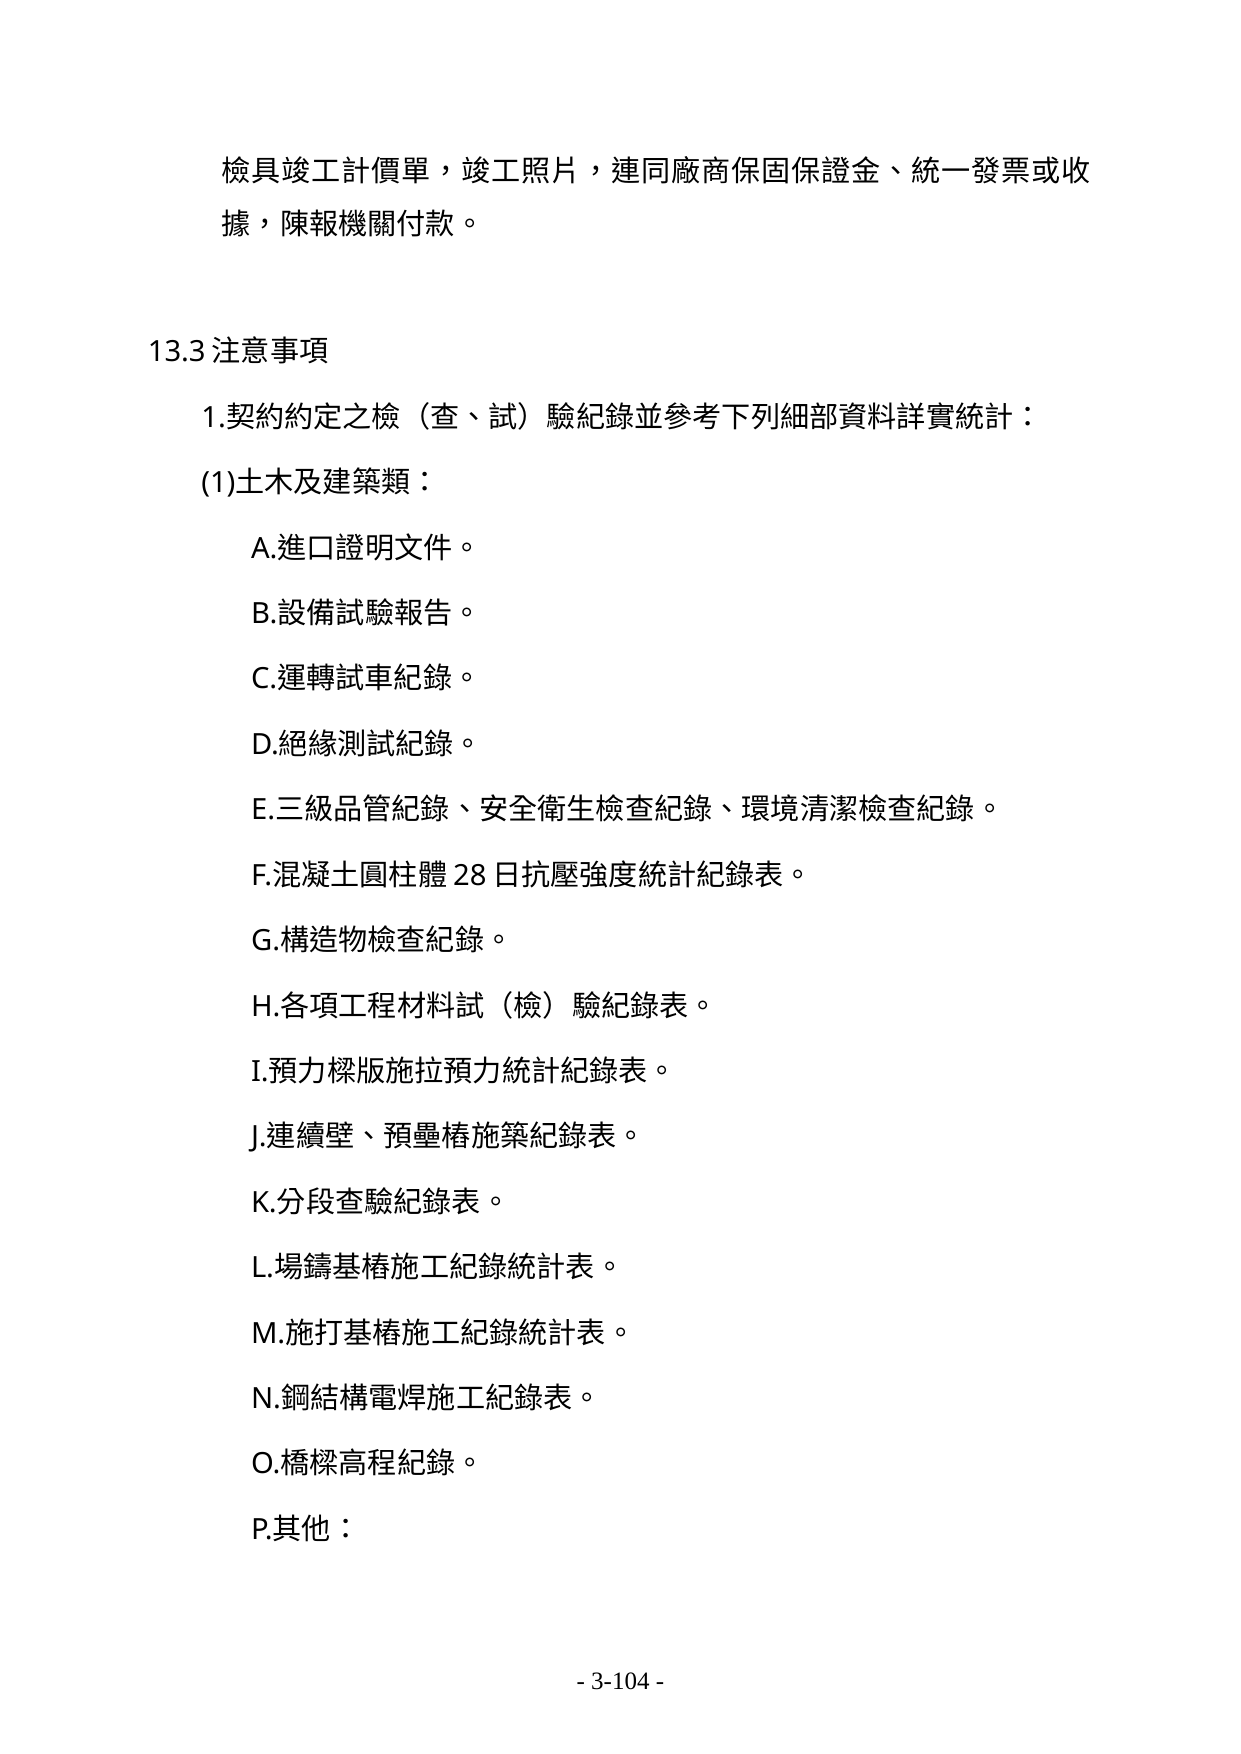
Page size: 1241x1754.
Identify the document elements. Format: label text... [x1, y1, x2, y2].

text F.混凝土圓柱體28日抗壓強度統計紀錄表。 [251, 851, 1092, 894]
text K.分段查驗紀錄表。 [251, 1178, 1092, 1221]
text P.其他： [251, 1505, 1092, 1548]
text E.三級品管紀錄、安全衛生檢查紀錄、環境清潔檢查紀錄。 [251, 786, 1092, 828]
text D.絕緣測試紀錄。 [251, 720, 1092, 763]
text C.運轉試車紀錄。 [251, 655, 1092, 697]
text H.各項工程材料試（檢）驗紀錄表。 [251, 982, 1092, 1024]
text L.場鑄基樁施工紀錄統計表。 [251, 1244, 1092, 1286]
text I.預力樑版施拉預力統計紀錄表。 [251, 1047, 1092, 1090]
text (1)土木及建築類： [201, 459, 1092, 501]
text 1.契約約定之檢（查、試）驗紀錄並參考下列細部資料詳實統計： [201, 393, 1092, 436]
text O.橋樑高程紀錄。 [251, 1440, 1092, 1482]
text N.鋼結構電焊施工紀錄表。 [251, 1374, 1092, 1417]
text M.施打基樁施工紀錄統計表。 [251, 1309, 1092, 1352]
text G.構造物檢查紀錄。 [251, 917, 1092, 959]
text B.設備試驗報告。 [251, 589, 1092, 632]
text A.進口證明文件。 [251, 524, 1092, 567]
subtitle 13.3注意事項 [148, 328, 1092, 370]
text J.連續壁、預壘樁施築紀錄表。 [251, 1113, 1092, 1155]
text 檢具竣工計價單，竣工照片，連同廠商保固保證金、統一發票或收據，陳報機關付款。 [221, 148, 1092, 243]
